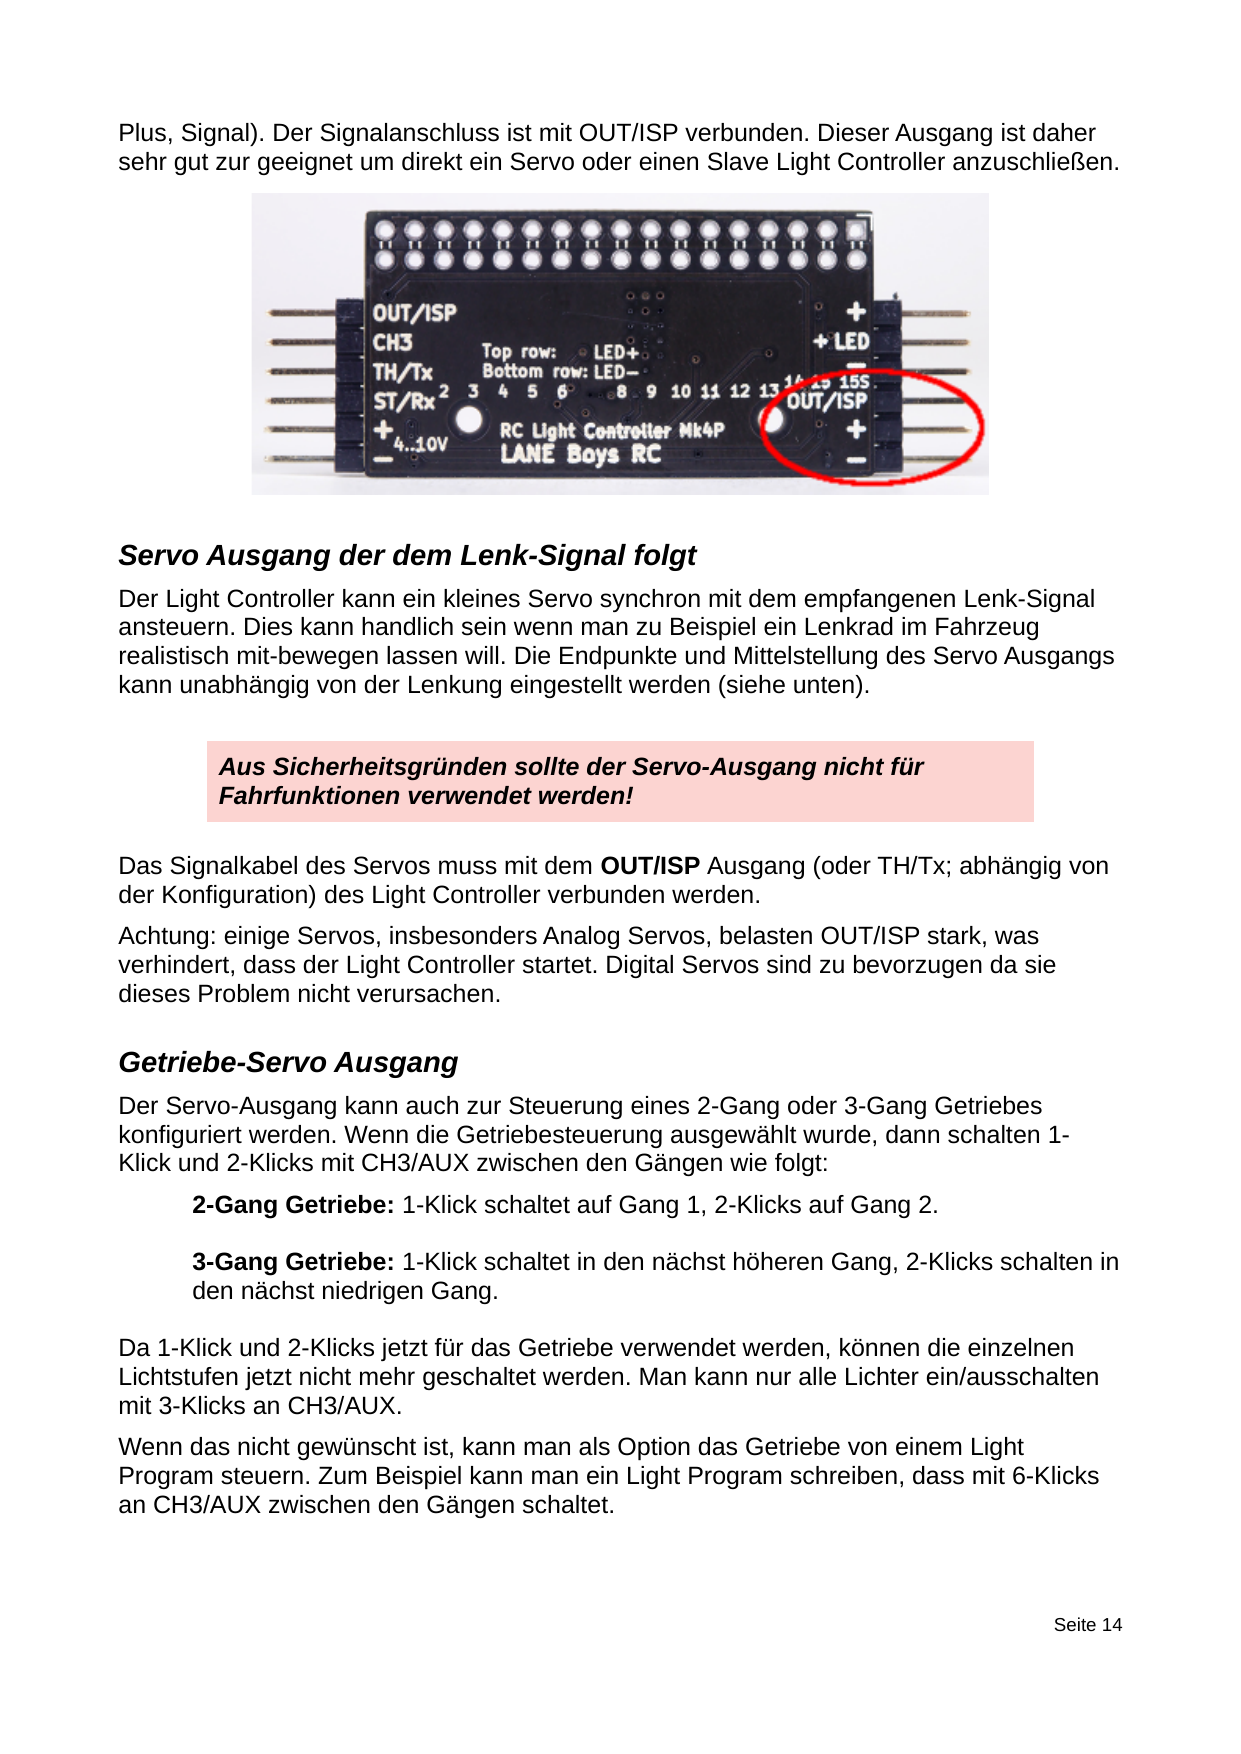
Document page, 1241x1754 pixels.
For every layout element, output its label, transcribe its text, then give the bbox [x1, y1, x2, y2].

text Der Servo-Ausgang kann auch zur Steuerung eines 2-Gang oder 3-Gang Getriebes konfiguriert werden. Wenn die Getriebesteuerung ausgewählt wurde, dann schalten 1-Klick und 2-Klicks mit CH3/AUX zwischen den Gängen wie folgt: [118, 1091, 1122, 1177]
text Das Signalkabel des Servos muss mit dem OUT/ISP Ausgang (oder TH/Tx; abhängig von der Konfiguration) des Light Controller verbunden werden. [118, 851, 1122, 909]
text Der Light Controller kann ein kleines Servo synchron mit dem empfangenen Lenk-Signal ansteuern. Dies kann handlich sein wenn man zu Beispiel ein Lenkrad im Fahrzeug realistisch mit-bewegen lassen will. Die Endpunkte und Mittelstellung des Servo Ausgangs kann unabhängig von der Lenkung eingestellt werden (siehe unten). [118, 584, 1122, 699]
subtitle Servo Ausgang der dem Lenk-Signal folgt [118, 538, 1122, 571]
text 2-Gang Getriebe: 1-Klick schaltet auf Gang 1, 2-Klicks auf Gang 2. [192, 1190, 1122, 1218]
text Da 1-Klick und 2-Klicks jetzt für das Getriebe verwendet werden, können die einzelnen Lichtstufen jetzt nicht mehr geschaltet werden. Man kann nur alle Lichter ein/ausschalten mit 3-Klicks an CH3/AUX. [118, 1333, 1122, 1420]
subtitle Getriebe-Servo Ausgang [118, 1045, 1122, 1078]
picture [251, 193, 989, 495]
text Wenn das nicht gewünscht ist, kann man als Option das Getriebe von einem Light Program steuern. Zum Beispiel kann man ein Light Program schreiben, dass mit 6-Klicks an CH3/AUX zwischen den Gängen schaltet. [118, 1432, 1122, 1518]
text Achtung: einige Servos, insbesonders Analog Servos, belasten OUT/ISP stark, was verhindert, dass der Light Controller startet. Digital Servos sind zu bevorzugen da sie dieses Problem nicht verursachen. [118, 921, 1122, 1007]
text Aus Sicherheitsgründen sollte der Servo-Ausgang nicht für Fahrfunktionen verwendet werden! [207, 741, 1034, 822]
text Plus, Signal). Der Signalanschluss ist mit OUT/ISP verbunden. Dieser Ausgang ist daher sehr gut zur geeignet um direkt ein Servo oder einen Slave Light Controller anzuschließen. [118, 118, 1122, 176]
text 3-Gang Getriebe: 1-Klick schaltet in den nächst höheren Gang, 2-Klicks schalten in den nächst niedrigen Gang. [192, 1247, 1122, 1305]
